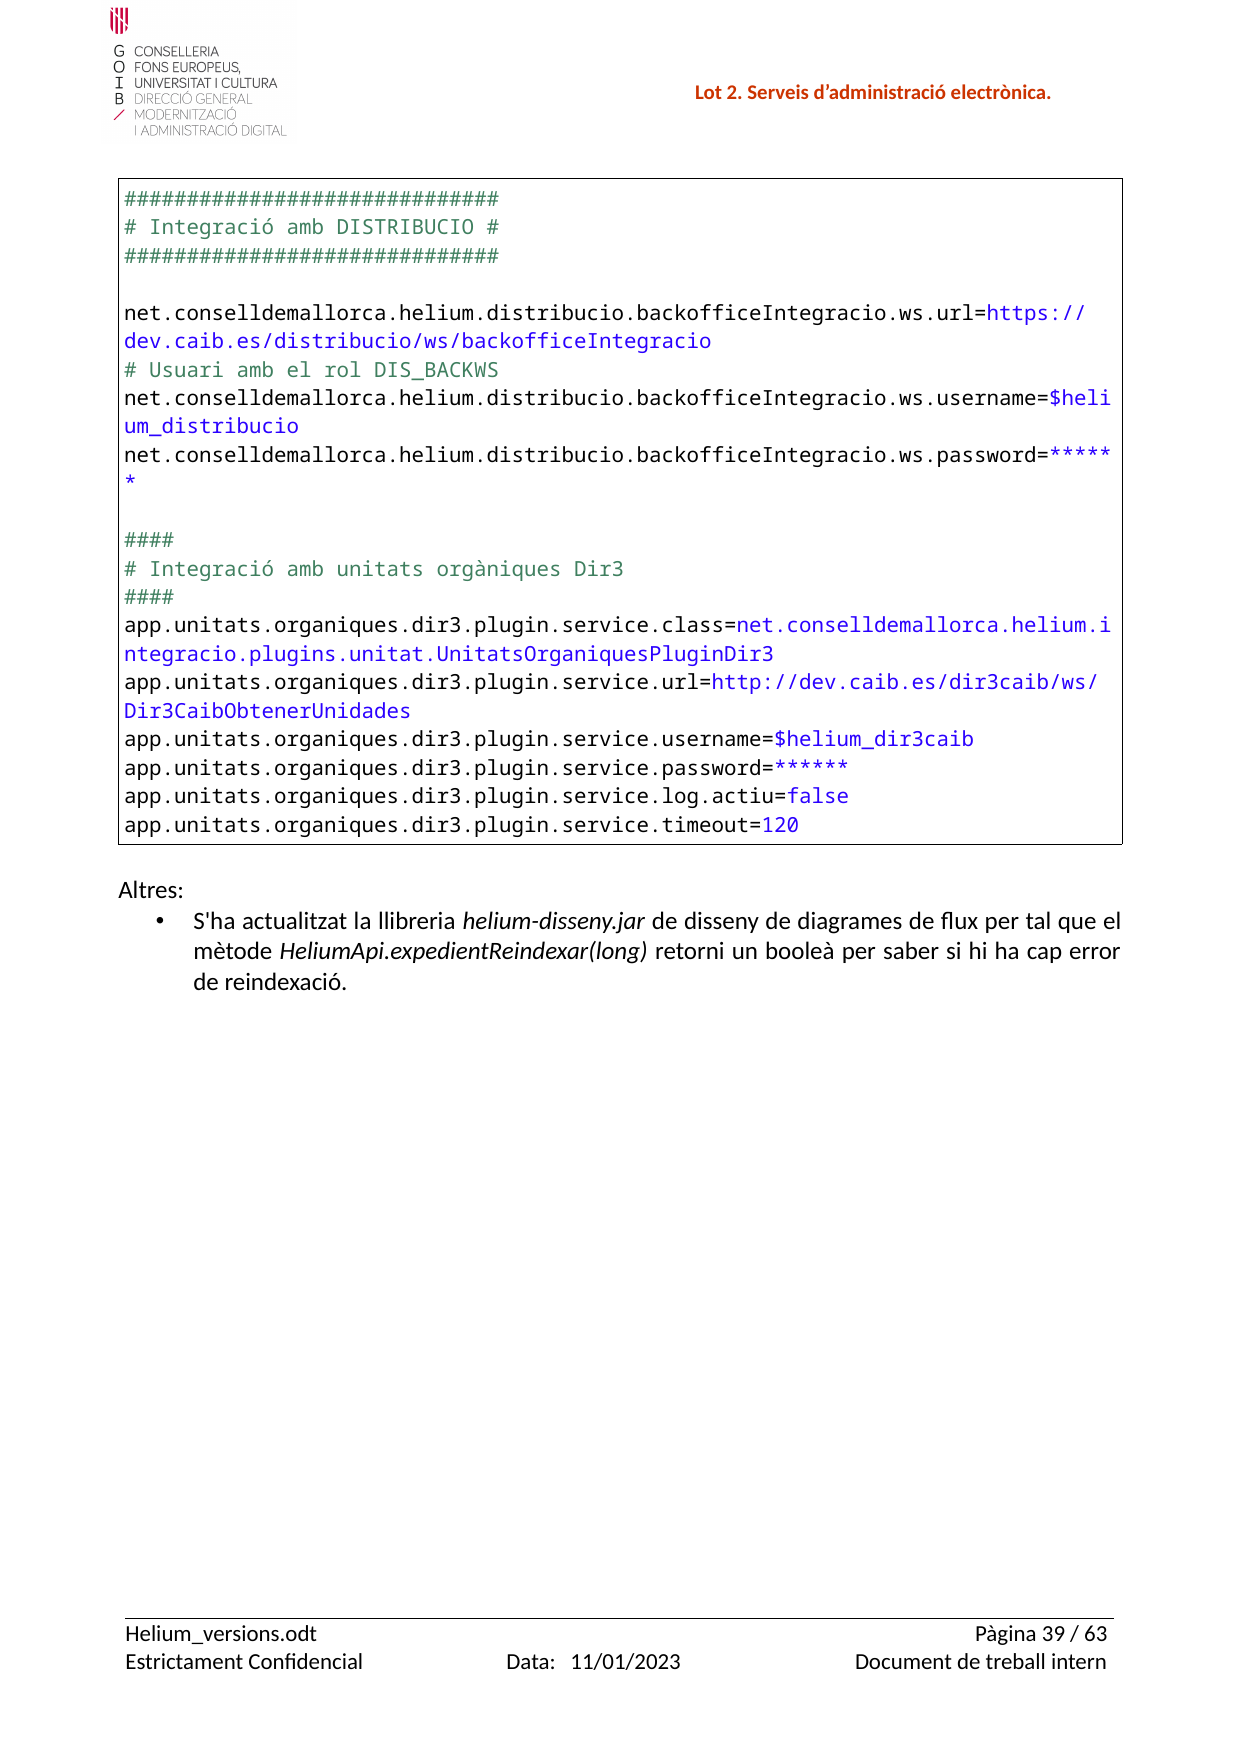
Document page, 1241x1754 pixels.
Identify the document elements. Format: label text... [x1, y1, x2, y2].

picture [100, 0, 297, 144]
table_header ############################## # Integració amb DISTRIBUCIO # ############################## net.conselldemallorca.helium.distribucio.backofficeIntegracio.ws.url=https://dev.caib.es/distribucio/ws/backofficeIntegracio # Usuari amb el rol DIS_BACKWS net.conselldemallorca.helium.distribucio.backofficeIntegracio.ws.username=$helium_distribucio net.conselldemallorca.helium.distribucio.backofficeIntegracio.ws.password=****** #### # Integració amb unitats orgàniques Dir3 #### app.unitats.organiques.dir3.plugin.service.class=net.conselldemallorca.helium.integracio.plugins.unitat.UnitatsOrganiquesPluginDir3 app.unitats.organiques.dir3.plugin.service.url=http://dev.caib.es/dir3caib/ws/Dir3CaibObtenerUnidades app.unitats.organiques.dir3.plugin.service.username=$helium_dir3caib app.unitats.organiques.dir3.plugin.service.password=****** app.unitats.organiques.dir3.plugin.service.log.actiu=false app.unitats.organiques.dir3.plugin.service.timeout=120 [119, 179, 1122, 844]
list S'ha actualitzat la llibreria helium-disseny.jar de disseny de diagrames de flux per tal que el mètode HeliumApi.expedientReindexar(long) retorni un booleà per saber si hi ha cap error de reindexació. [156, 905, 1122, 997]
text Altres: [118, 874, 1122, 905]
